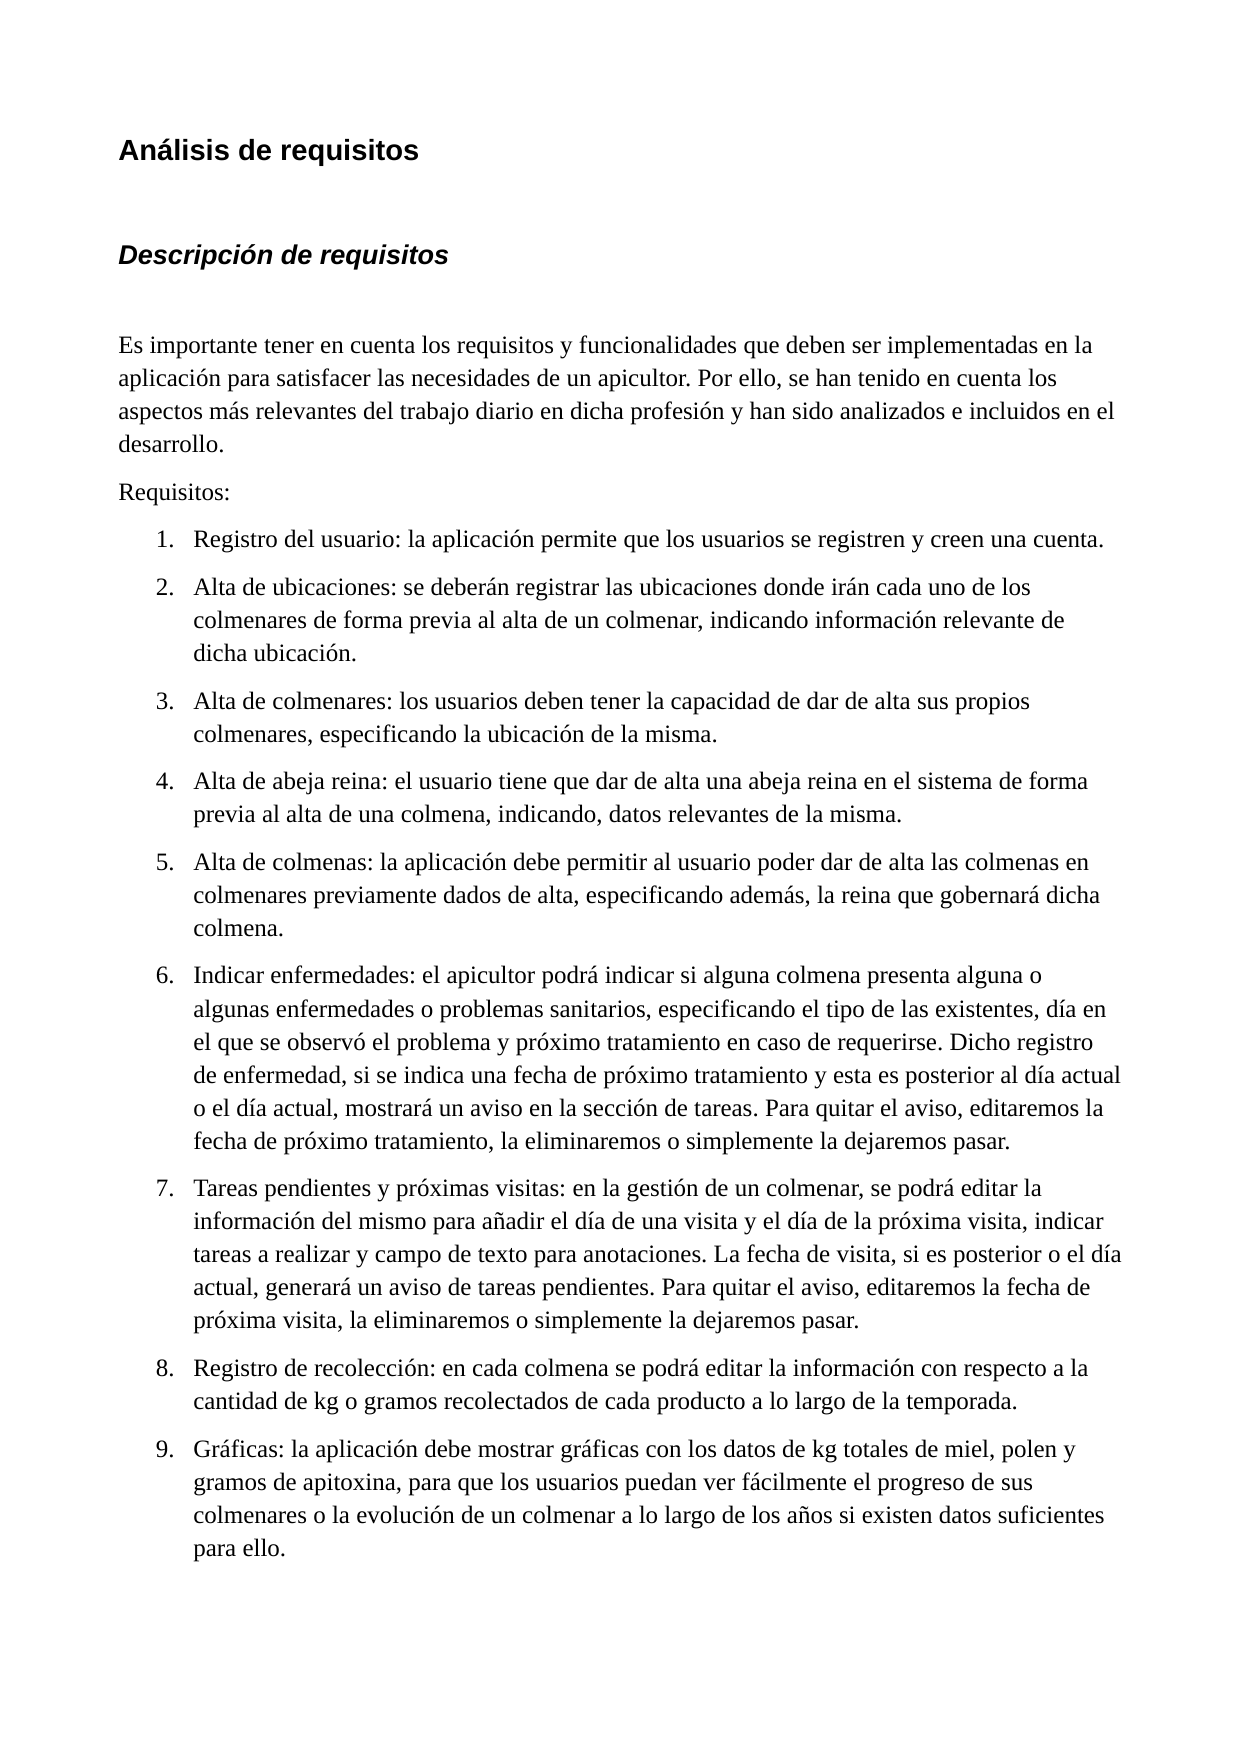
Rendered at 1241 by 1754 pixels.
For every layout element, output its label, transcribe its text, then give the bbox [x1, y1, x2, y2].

list Gráficas: la aplicación debe mostrar gráficas con los datos de kg totales de miel, polen y gramos de apitoxina, para que los usuarios puedan ver fácilmente el progreso de sus colmenares o la evolución de un colmenar a lo largo de los años si existen datos suficientes para ello. [156, 1434, 1122, 1561]
text Es importante tener en cuenta los requisitos y funcionalidades que deben ser implementadas en la aplicación para satisfacer las necesidades de un apicultor. Por ello, se han tenido en cuenta los aspectos más relevantes del trabajo diario en dicha profesión y han sido analizados e incluidos en el desarrollo. [118, 330, 1122, 458]
subtitle Descripción de requisitos [118, 239, 1122, 270]
text Requisitos: [118, 477, 1122, 506]
list Alta de colmenas: la aplicación debe permitir al usuario poder dar de alta las colmenas en colmenares previamente dados de alta, especificando además, la reina que gobernará dicha colmena. [156, 847, 1122, 942]
list Registro del usuario: la aplicación permite que los usuarios se registren y creen una cuenta. [156, 524, 1122, 553]
list Tareas pendientes y próximas visitas: en la gestión de un colmenar, se podrá editar la información del mismo para añadir el día de una visita y el día de la próxima visita, indicar tareas a realizar y campo de texto para anotaciones. La fecha de visita, si es posterior o el día actual, generará un aviso de tareas pendientes. Para quitar el aviso, editaremos la fecha de próxima visita, la eliminaremos o simplemente la dejaremos pasar. [156, 1173, 1122, 1334]
list Registro de recolección: en cada colmena se podrá editar la información con respecto a la cantidad de kg o gramos recolectados de cada producto a lo largo de la temporada. [156, 1353, 1122, 1415]
list Indicar enfermedades: el apicultor podrá indicar si alguna colmena presenta alguna o algunas enfermedades o problemas sanitarios, especificando el tipo de las existentes, día en el que se observó el problema y próximo tratamiento en caso de requerirse. Dicho registro de enfermedad, si se indica una fecha de próximo tratamiento y esta es posterior al día actual o el día actual, mostrará un aviso en la sección de tareas. Para quitar el aviso, editaremos la fecha de próximo tratamiento, la eliminaremos o simplemente la dejaremos pasar. [156, 961, 1122, 1154]
list Alta de colmenares: los usuarios deben tener la capacidad de dar de alta sus propios colmenares, especificando la ubicación de la misma. [156, 686, 1122, 747]
subtitle Análisis de requisitos [118, 133, 1122, 166]
list Alta de ubicaciones: se deberán registrar las ubicaciones donde irán cada uno de los colmenares de forma previa al alta de un colmenar, indicando información relevante de dicha ubicación. [156, 572, 1122, 667]
list Alta de abeja reina: el usuario tiene que dar de alta una abeja reina en el sistema de forma previa al alta de una colmena, indicando, datos relevantes de la misma. [156, 766, 1122, 828]
